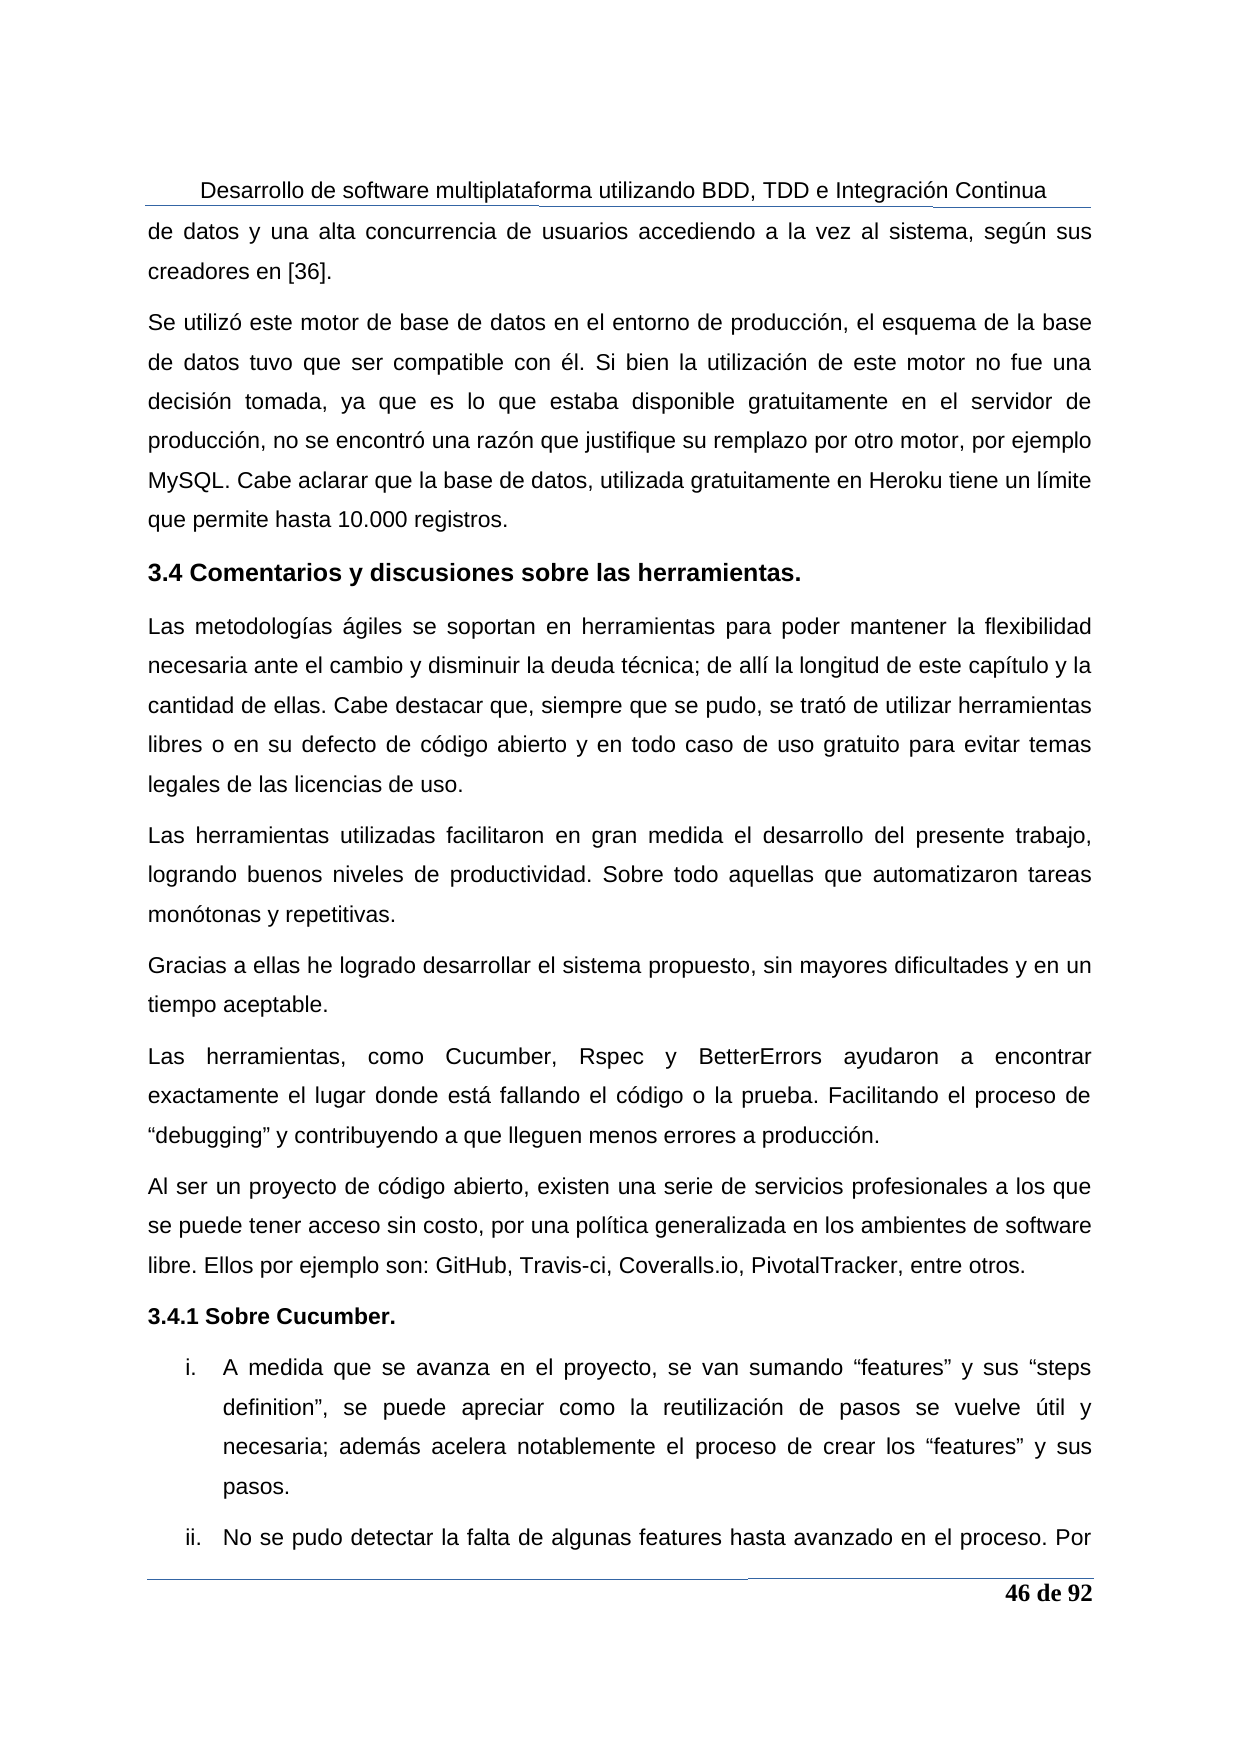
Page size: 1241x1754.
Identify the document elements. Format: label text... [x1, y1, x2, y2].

text de datos y una alta concurrencia de usuarios accediendo a la vez al sistema, según sus creadores en [36]. [148, 218, 1093, 284]
text Al ser un proyecto de código abierto, existen una serie de servicios profesionales a los que se puede tener acceso sin costo, por una política generalizada en los ambientes de software libre. Ellos por ejemplo son: GitHub, Travis-ci, Coveralls.io, PivotalTracker, entre otros. [148, 1173, 1093, 1278]
list A medida que se avanza en el proyecto, se van sumando “features” y sus “steps definition”, se puede apreciar como la reutilización de pasos se vuelve útil y necesaria; además acelera notablemente el proceso de crear los “features” y sus pasos. [185, 1354, 1093, 1499]
text 3.4.1 Sobre Cucumber. [148, 1303, 1093, 1329]
text Las metodologías ágiles se soportan en herramientas para poder mantener la flexibilidad necesaria ante el cambio y disminuir la deuda técnica; de allí la longitud de este capítulo y la cantidad de ellas. Cabe destacar que, siempre que se pudo, se trató de utilizar herramientas libres o en su defecto de código abierto y en todo caso de uso gratuito para evitar temas legales de las licencias de uso. [148, 613, 1093, 797]
text Gracias a ellas he logrado desarrollar el sistema propuesto, sin mayores dificultades y en un tiempo aceptable. [148, 952, 1093, 1018]
list No se pudo detectar la falta de algunas features hasta avanzado en el proceso. Por [185, 1524, 1093, 1550]
text Las herramientas, como Cucumber, Rspec y BetterErrors ayudaron a encontrar exactamente el lugar donde está fallando el código o la prueba. Facilitando el proceso de “debugging” y contribuyendo a que lleguen menos errores a producción. [148, 1043, 1093, 1148]
text Se utilizó este motor de base de datos en el entorno de producción, el esquema de la base de datos tuvo que ser compatible con él. Si bien la utilización de este motor no fue una decisión tomada, ya que es lo que estaba disponible gratuitamente en el servidor de producción, no se encontró una razón que justifique su remplazo por otro motor, por ejemplo MySQL. Cabe aclarar que la base de datos, utilizada gratuitamente en Heroku tiene un límite que permite hasta 10.000 registros. [148, 309, 1093, 533]
text Las herramientas utilizadas facilitaron en gran medida el desarrollo del presente trabajo, logrando buenos niveles de productividad. Sobre todo aquellas que automatizaron tareas monótonas y repetitivas. [148, 822, 1093, 927]
text 3.4 Comentarios y discusiones sobre las herramientas. [148, 558, 1093, 586]
